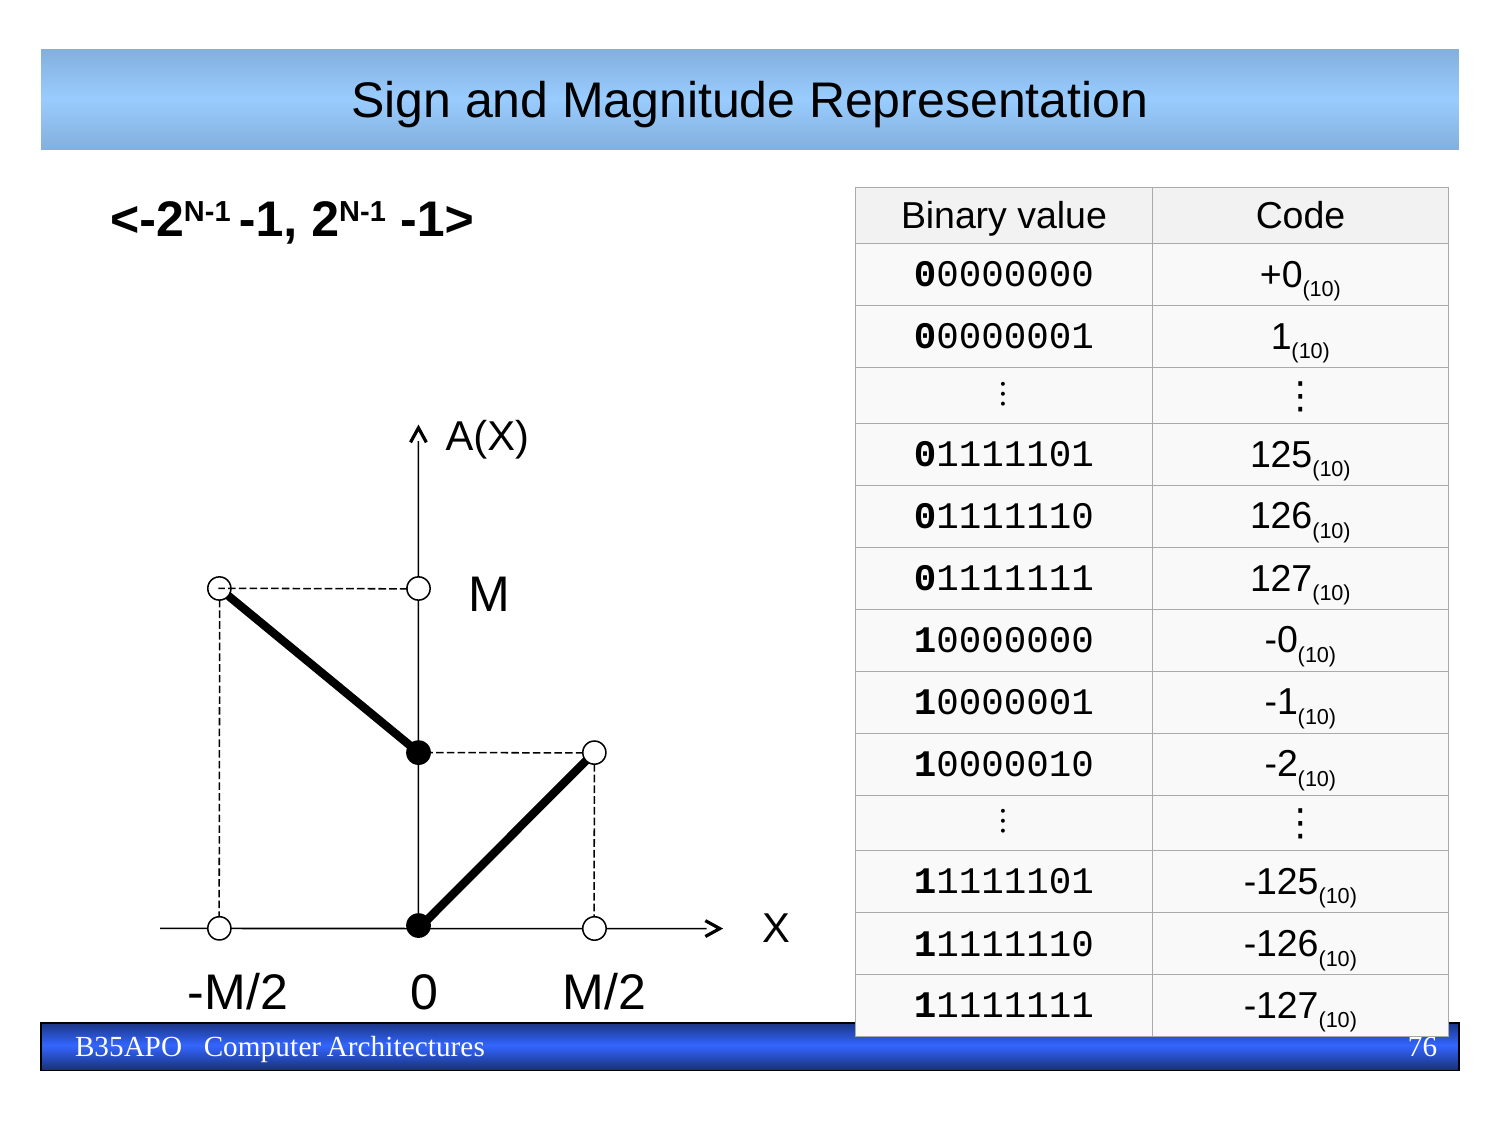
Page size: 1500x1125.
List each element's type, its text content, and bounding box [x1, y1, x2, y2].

table_cell 11111101 [856, 851, 1152, 912]
text_box [406, 576, 431, 601]
text_box A(X) [430, 401, 544, 467]
table_cell 01111111 [856, 548, 1152, 609]
table_cell 10000010 [856, 734, 1152, 795]
table_cell -1(10) [1153, 672, 1448, 733]
table_cell ⋮ [856, 368, 1152, 423]
text_box M/2 [547, 951, 662, 1028]
table_cell 125(10) [1153, 424, 1448, 485]
table_cell 126(10) [1153, 486, 1448, 547]
table_cell +0(10) [1153, 244, 1448, 305]
table_cell 1(10) [1153, 306, 1448, 367]
table_cell -126(10) [1153, 913, 1448, 974]
table_cell 00000001 [856, 306, 1152, 367]
table_cell -0(10) [1153, 610, 1448, 671]
text_box [406, 741, 431, 765]
text_box -M/2 [173, 951, 304, 1028]
table_header Code [1153, 188, 1448, 243]
table_header Binary value [856, 188, 1152, 243]
table_cell 11111111 [856, 975, 1152, 1036]
text_box M [454, 553, 526, 629]
table_cell 01111101 [856, 424, 1152, 485]
text_box [207, 916, 231, 940]
table_cell ⋮ [856, 796, 1152, 850]
text_box [582, 916, 607, 941]
table_cell 127(10) [1153, 548, 1448, 609]
text_box <-2N-1 -1, 2N-1 -1> [20, 178, 841, 367]
text_box [207, 576, 231, 600]
table_cell 10000000 [856, 610, 1152, 671]
text_box [582, 741, 606, 765]
table_cell 01111110 [856, 486, 1152, 547]
table_cell -2(10) [1153, 734, 1448, 795]
table_cell ⋮ [1153, 368, 1448, 423]
table_cell 11111110 [856, 913, 1152, 974]
title Sign and Magnitude Representation [41, 49, 1459, 150]
text_box [406, 913, 431, 938]
table_cell ⋮ [1153, 796, 1448, 850]
table_cell -125(10) [1153, 851, 1448, 912]
text_box X [747, 893, 805, 959]
table_cell -127(10) [1153, 975, 1448, 1036]
table_cell 00000000 [856, 244, 1152, 305]
text_box 0 [395, 951, 454, 1028]
table_cell 10000001 [856, 672, 1152, 733]
